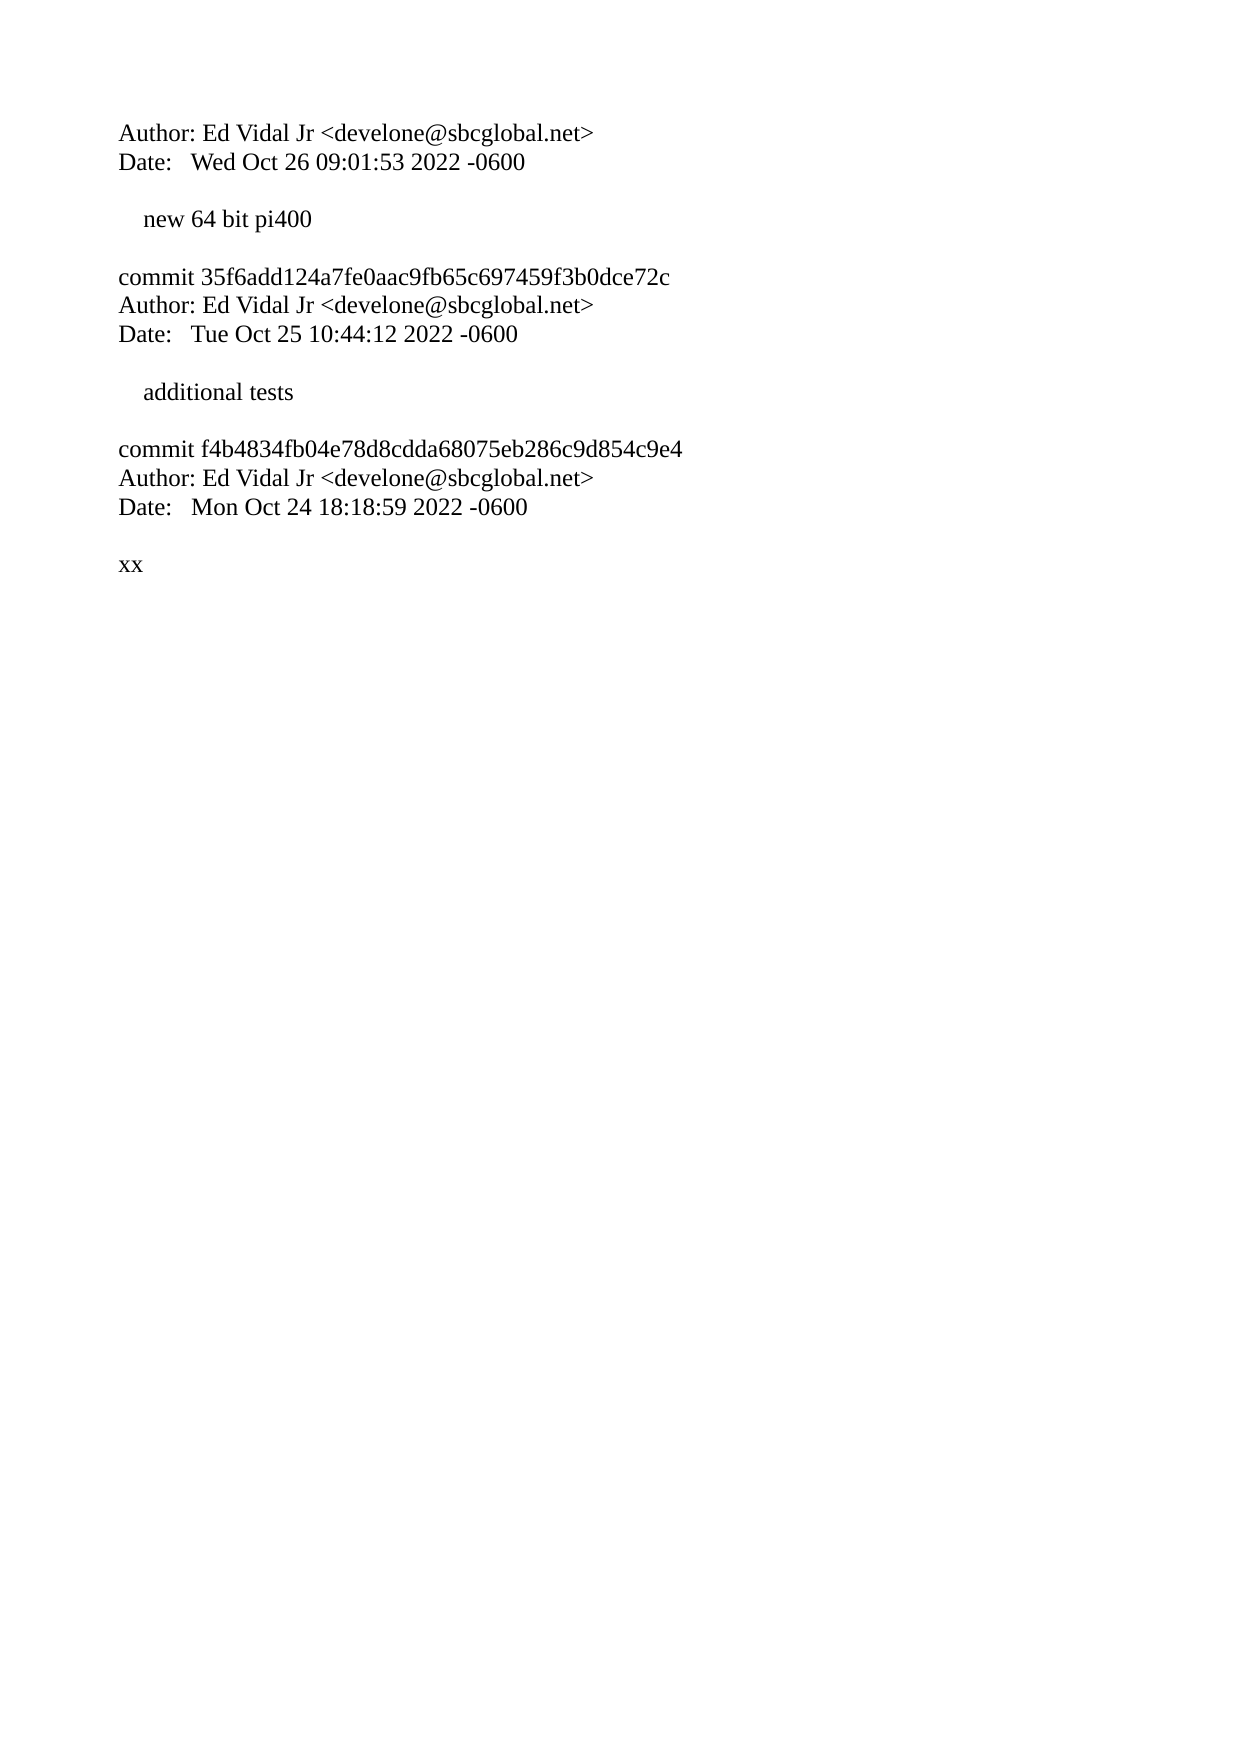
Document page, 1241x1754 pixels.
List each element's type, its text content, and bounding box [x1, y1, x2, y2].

text additional tests [118, 377, 1122, 406]
text new 64 bit pi400 [118, 204, 1122, 233]
text Date: Tue Oct 25 10:44:12 2022 -0600 [118, 319, 1122, 348]
text Author: Ed Vidal Jr <develone@sbcglobal.net> [118, 291, 1122, 319]
text Author: Ed Vidal Jr <develone@sbcglobal.net> [118, 118, 1122, 147]
text Date: Mon Oct 24 18:18:59 2022 -0600 [118, 492, 1122, 521]
text Author: Ed Vidal Jr <develone@sbcglobal.net> [118, 463, 1122, 492]
text commit f4b4834fb04e78d8cdda68075eb286c9d854c9e4 [118, 434, 1122, 463]
text commit 35f6add124a7fe0aac9fb65c697459f3b0dce72c [118, 262, 1122, 291]
text xx [118, 549, 1122, 578]
text Date: Wed Oct 26 09:01:53 2022 -0600 [118, 147, 1122, 176]
